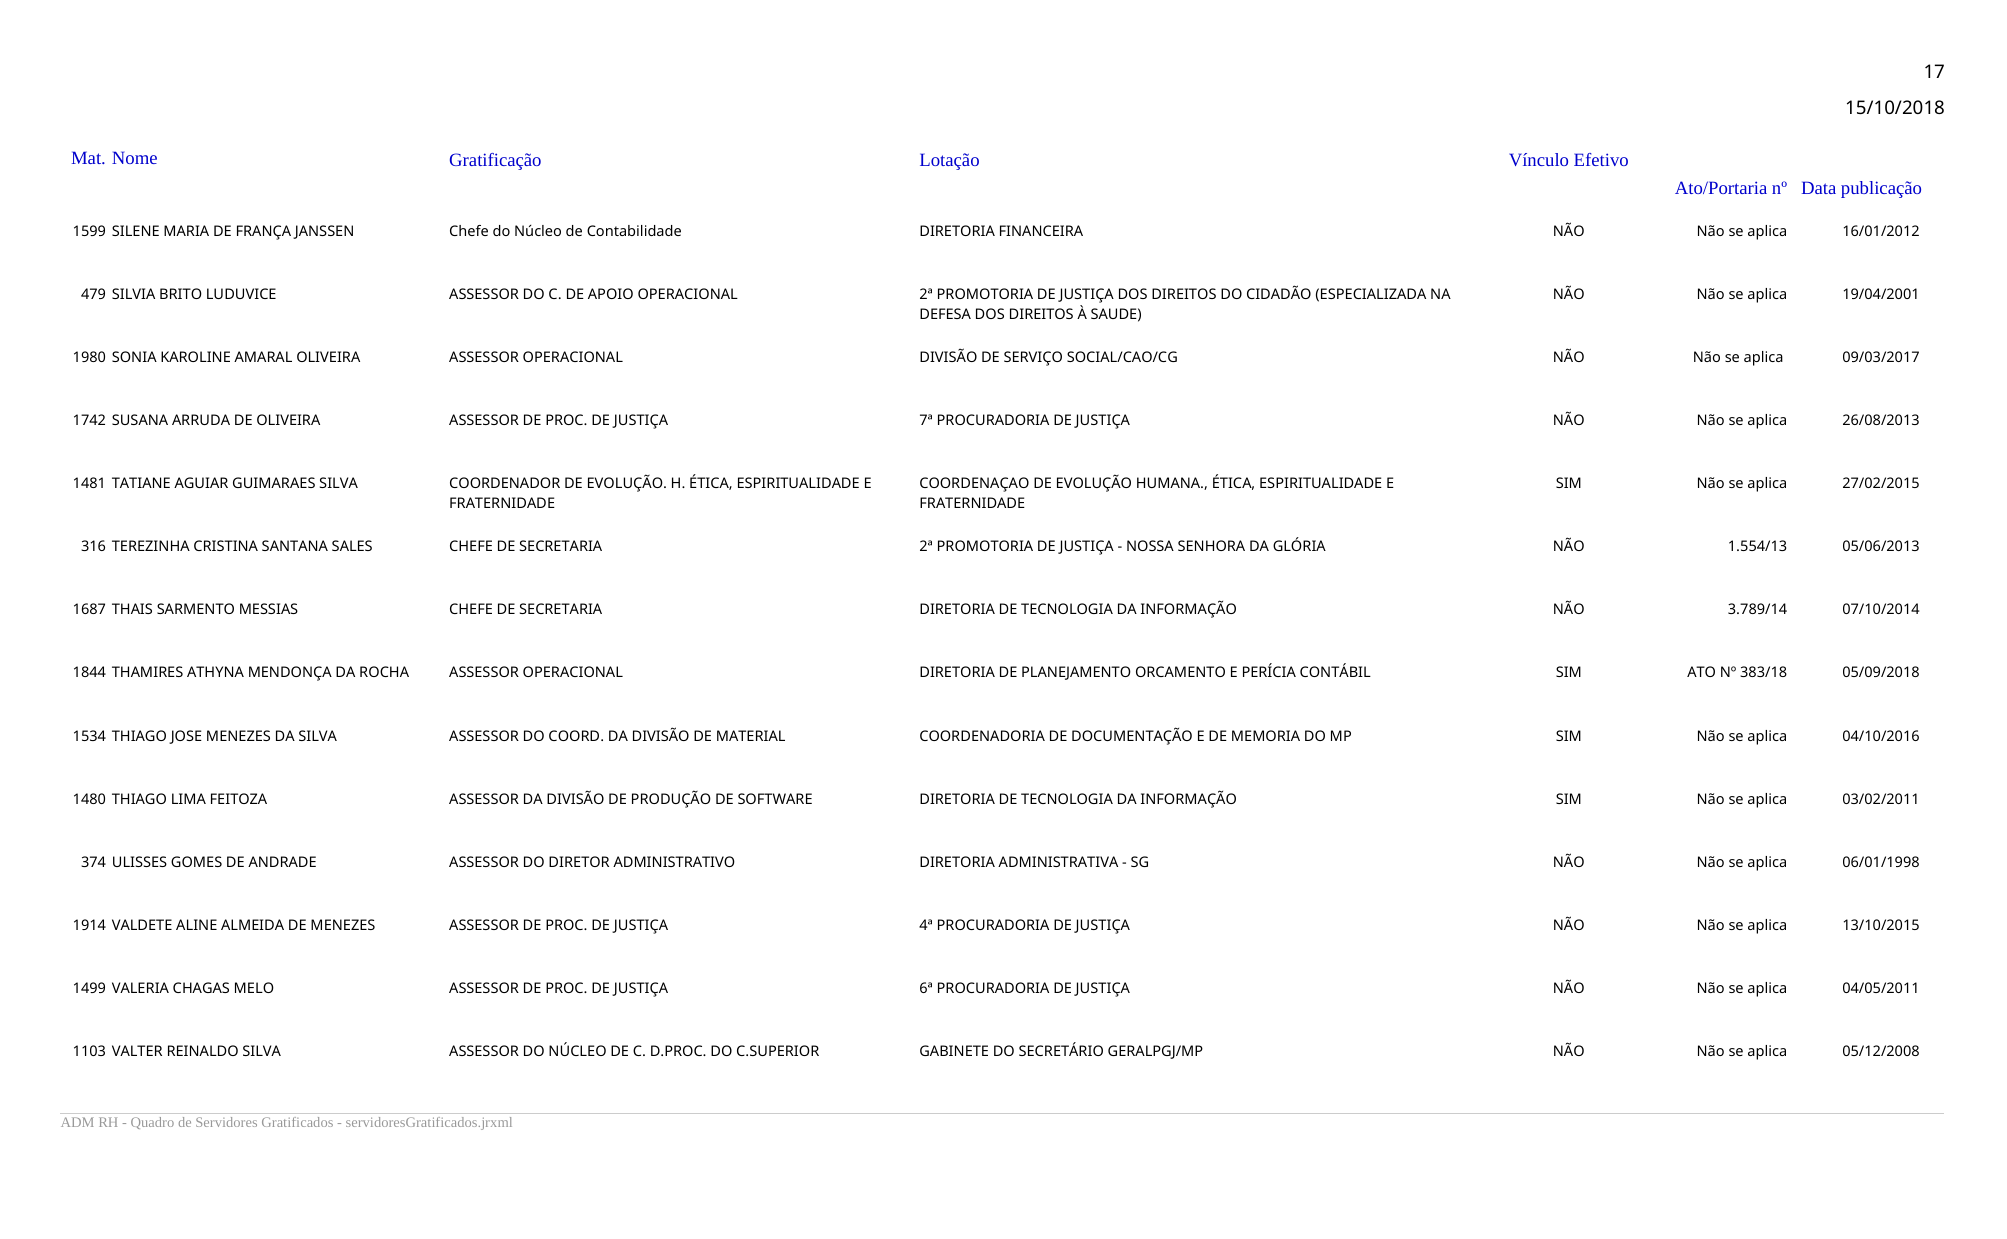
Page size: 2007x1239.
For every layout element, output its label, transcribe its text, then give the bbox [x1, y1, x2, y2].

table_cell [440, 978, 449, 1006]
table_cell [1945, 1113, 2007, 1137]
table_cell [1642, 1070, 2007, 1083]
table_cell [1486, 473, 1495, 501]
table_cell [1642, 599, 1649, 628]
table_cell [1642, 438, 2007, 452]
table_cell 19/04/2001 [1793, 284, 1919, 312]
table_cell VALTER REINALDO SILVA [112, 1041, 440, 1101]
table_cell [910, 473, 919, 501]
table_cell ASSESSOR DO NÚCLEO DE C. D.PROC. DO C.SUPERIOR [449, 1041, 910, 1101]
table_cell [0, 179, 44, 207]
table_cell [1787, 284, 1792, 312]
table_cell 1481 [9, 473, 106, 501]
table_cell THIAGO LIMA FEITOZA [112, 789, 440, 849]
table_cell [910, 263, 919, 281]
table_cell NÃO [1495, 599, 1642, 641]
table_cell [440, 326, 449, 344]
table_cell SIM [1495, 662, 1642, 704]
table_cell [1920, 1041, 2007, 1069]
table_cell [106, 473, 112, 501]
table_cell 1599 [9, 220, 106, 249]
table_cell [1787, 662, 1792, 691]
table_cell 1499 [9, 978, 106, 1006]
table_cell [440, 501, 449, 515]
table_cell [449, 178, 910, 207]
table_cell [910, 754, 919, 767]
table_cell [440, 473, 449, 501]
table_cell [1642, 628, 2007, 641]
table_cell [0, 149, 44, 177]
table_cell [440, 915, 449, 943]
table_cell [1486, 725, 1495, 754]
table_cell ASSESSOR DE PROC. DE JUSTIÇA [449, 915, 910, 975]
table_cell ATO Nº 383/18 [1650, 662, 1787, 691]
table_header Mat. [44, 147, 106, 177]
table_cell [1486, 894, 2007, 912]
table_cell [1642, 789, 1649, 817]
table_cell TATIANE AGUIAR GUIMARAES SILVA [112, 473, 440, 533]
table_header [1650, 147, 1787, 177]
table_cell [1486, 628, 1495, 641]
table_cell [440, 312, 449, 326]
table_cell [0, 599, 9, 628]
table_cell [910, 375, 919, 389]
table_cell [910, 880, 919, 894]
table_cell [1486, 515, 2007, 533]
table_cell [1787, 536, 1792, 564]
table_cell COORDENADORIA DE DOCUMENTAÇÃO E DE MEMORIA DO MP [919, 725, 1486, 786]
table_cell [1787, 473, 1792, 501]
table_cell [440, 1041, 449, 1069]
table_cell [910, 179, 919, 207]
table_cell [440, 768, 449, 786]
table_cell NÃO [1495, 978, 1642, 1020]
table_cell [112, 177, 199, 207]
table_cell [0, 1041, 9, 1069]
table_cell [1486, 312, 1495, 326]
table_cell [1486, 410, 1495, 438]
table_cell [440, 880, 449, 894]
table_cell Não se aplica [1650, 284, 1787, 312]
table_header [1787, 147, 1922, 177]
table_cell [0, 565, 112, 578]
table_cell 6ª PROCURADORIA DE JUSTIÇA [919, 978, 1486, 1038]
table_cell [0, 957, 112, 975]
table_cell [0, 220, 9, 249]
table_cell [106, 852, 112, 880]
table_cell [440, 220, 449, 249]
table_cell 05/12/2008 [1793, 1041, 1919, 1069]
table_cell [0, 536, 9, 564]
table_cell [1642, 249, 2007, 262]
table_cell [910, 662, 919, 691]
table_cell [440, 1083, 449, 1101]
table_cell [106, 220, 112, 249]
table_cell [910, 1006, 919, 1020]
table_cell [106, 284, 112, 312]
table_cell [1486, 1070, 1495, 1083]
table_cell [440, 389, 449, 407]
table_cell 1844 [9, 662, 106, 691]
table_cell [1486, 1006, 1495, 1020]
table_cell [1486, 501, 1495, 515]
table_cell [910, 978, 919, 1006]
table_cell NÃO [1495, 536, 1642, 578]
table_cell 03/02/2011 [1793, 789, 1919, 817]
table_cell [440, 943, 449, 957]
table_cell [1486, 347, 1495, 375]
table_cell [0, 410, 9, 438]
table_cell [1642, 375, 2007, 389]
table_cell Não se aplica [1650, 852, 1787, 880]
table_cell 17 [1790, 59, 1944, 85]
table_cell [1486, 1083, 2007, 1101]
table_cell 1687 [9, 599, 106, 628]
table_cell [910, 326, 919, 344]
table_cell [106, 725, 112, 754]
table_cell [910, 852, 919, 880]
table_cell [0, 375, 112, 389]
table_cell Vínculo Efetivo [1495, 149, 1642, 178]
table_cell CHEFE DE SECRETARIA [449, 536, 910, 596]
table_cell 4ª PROCURADORIA DE JUSTIÇA [919, 915, 1486, 975]
table_cell [106, 536, 112, 564]
table_cell [0, 641, 112, 659]
table_cell [910, 389, 919, 407]
table_cell [1642, 284, 1649, 312]
table_cell [910, 438, 919, 452]
table_cell [44, 177, 106, 207]
table_cell 2ª PROMOTORIA DE JUSTIÇA DOS DIREITOS DO CIDADÃO (ESPECIALIZADA NA DEFESA DOS DIREITOS À SAUDE) [919, 284, 1486, 344]
table_cell [1920, 725, 2007, 754]
table_cell [440, 704, 449, 722]
table_cell [0, 209, 2007, 217]
table_cell [0, 1083, 112, 1101]
table_cell [106, 662, 112, 691]
table_cell Não se aplica [1650, 473, 1787, 501]
table_cell [1945, 59, 2007, 85]
table_cell [1920, 789, 2007, 817]
table_cell Não se aplica [1650, 789, 1787, 817]
table_cell 374 [9, 852, 106, 880]
table_cell Não se aplica [1650, 1041, 1787, 1069]
table_cell Não se aplica [1650, 410, 1787, 438]
table_cell 1534 [9, 725, 106, 754]
table_cell [0, 628, 112, 641]
table_cell [0, 389, 112, 407]
table_cell Não se aplica [1650, 220, 1787, 249]
table_cell [1787, 789, 1792, 817]
table_cell [440, 263, 449, 281]
table_cell [910, 347, 919, 375]
table_cell SILVIA BRITO LUDUVICE [112, 284, 440, 344]
table_cell [0, 978, 9, 1006]
table_cell [440, 438, 449, 452]
table_cell Ato/Portaria nº [1650, 177, 1787, 207]
table_cell [1642, 915, 1649, 943]
table_cell [1642, 149, 1649, 177]
table_cell [1486, 578, 2007, 596]
table_cell [910, 641, 919, 659]
table_cell ASSESSOR OPERACIONAL [449, 662, 910, 722]
table_cell DIRETORIA DE PLANEJAMENTO ORCAMENTO E PERÍCIA CONTÁBIL [919, 662, 1486, 722]
table_cell [0, 284, 9, 312]
table_cell [0, 95, 1790, 123]
table_header Nome [112, 147, 199, 177]
table_cell [106, 789, 112, 817]
table_cell [910, 915, 919, 943]
table_cell [1787, 915, 1792, 943]
table_cell [919, 178, 1486, 207]
table_cell [910, 249, 919, 262]
table_cell [440, 1070, 449, 1083]
table_cell [440, 347, 449, 375]
table_cell [910, 599, 919, 628]
table_cell [910, 149, 919, 177]
table_cell [910, 536, 919, 564]
table_cell [440, 1006, 449, 1020]
table_cell 3.789/14 [1650, 599, 1787, 628]
table_cell [1642, 725, 1649, 754]
table_cell [910, 284, 919, 312]
table_cell [0, 515, 112, 533]
table_cell [1642, 473, 1649, 501]
table_cell [0, 1101, 2007, 1113]
table_cell NÃO [1495, 410, 1642, 452]
table_cell THAMIRES ATHYNA MENDONÇA DA ROCHA [112, 662, 440, 722]
table_cell GABINETE DO SECRETÁRIO GERALPGJ/MP [919, 1041, 1486, 1101]
table_cell 7ª PROCURADORIA DE JUSTIÇA [919, 410, 1486, 470]
table_cell [1495, 178, 1642, 207]
table_cell Não se aplica [1650, 978, 1787, 1006]
table_cell [910, 410, 919, 438]
table_cell DIRETORIA DE TECNOLOGIA DA INFORMAÇÃO [919, 599, 1486, 659]
table_cell COORDENAÇAO DE EVOLUÇÃO HUMANA., ÉTICA, ESPIRITUALIDADE E FRATERNIDADE [919, 473, 1486, 533]
table_cell [0, 662, 9, 691]
table_cell NÃO [1495, 220, 1642, 262]
table_cell 07/10/2014 [1793, 599, 1919, 628]
table_cell [106, 179, 112, 207]
table_cell [0, 59, 1790, 85]
table_cell [440, 249, 449, 262]
table_cell [1486, 536, 1495, 564]
table_cell [1920, 410, 2007, 438]
table_cell [910, 1041, 919, 1069]
table_cell [910, 515, 919, 533]
table_cell 04/05/2011 [1793, 978, 1919, 1006]
table_cell [106, 978, 112, 1006]
table_cell [1486, 220, 1495, 249]
table_cell [1920, 536, 2007, 564]
table_cell [910, 768, 919, 786]
table_cell [106, 149, 112, 177]
table_cell [0, 768, 112, 786]
table_cell [0, 1006, 112, 1020]
table_cell [1920, 662, 2007, 691]
table_cell [1642, 754, 2007, 767]
table_cell [440, 565, 449, 578]
table_cell [1486, 389, 2007, 407]
table_cell [106, 599, 112, 628]
table_cell NÃO [1495, 347, 1642, 389]
table_cell ASSESSOR DO COORD. DA DIVISÃO DE MATERIAL [449, 725, 910, 786]
table_cell [0, 915, 9, 943]
table_cell 2ª PROMOTORIA DE JUSTIÇA - NOSSA SENHORA DA GLÓRIA [919, 536, 1486, 596]
table_cell Lotação [919, 149, 1486, 178]
table_cell [910, 817, 919, 831]
table_cell [910, 725, 919, 754]
table_cell [1787, 852, 1792, 880]
table_cell [1486, 438, 1495, 452]
table_cell [440, 957, 449, 975]
table_cell [440, 410, 449, 438]
table_cell [1642, 410, 1649, 438]
table_cell SIM [1495, 789, 1642, 831]
table_cell 15/10/2018 [1790, 95, 1944, 123]
table_cell [0, 85, 2007, 91]
table_cell [910, 789, 919, 817]
table_cell [1486, 704, 2007, 722]
table_cell NÃO [1495, 852, 1642, 894]
table_cell [0, 438, 112, 452]
table_cell CHEFE DE SECRETARIA [449, 599, 910, 659]
table_header [0, 0, 2007, 57]
table_cell [1642, 943, 2007, 957]
table_cell [1486, 599, 1495, 628]
table_cell [910, 1083, 919, 1101]
table_cell [910, 501, 919, 515]
table_cell ADM RH - Quadro de Servidores Gratificados - servidoresGratificados.jrxml [60, 1114, 1944, 1137]
table_cell DIRETORIA DE TECNOLOGIA DA INFORMAÇÃO [919, 789, 1486, 849]
table_cell SUSANA ARRUDA DE OLIVEIRA [112, 410, 440, 470]
table_cell [106, 347, 112, 375]
table_cell DIVISÃO DE SERVIÇO SOCIAL/CAO/CG [919, 347, 1486, 407]
table_cell [1642, 347, 1649, 375]
table_cell [910, 565, 919, 578]
table_cell [106, 1041, 112, 1069]
table_cell [1920, 978, 2007, 1006]
table_cell [1486, 943, 1495, 957]
table_cell SONIA KAROLINE AMARAL OLIVEIRA [112, 347, 440, 407]
table_cell [1787, 978, 1792, 1006]
table_cell [440, 452, 449, 470]
table_cell [1486, 768, 2007, 786]
table_cell 05/09/2018 [1793, 662, 1919, 691]
table_cell [1945, 95, 2007, 123]
table_cell [910, 452, 919, 470]
table_cell [1642, 536, 1649, 564]
table_cell [0, 1020, 112, 1038]
table_cell [910, 894, 919, 912]
table_cell [1486, 789, 1495, 817]
table_cell 04/10/2016 [1793, 725, 1919, 754]
table_cell [910, 831, 919, 849]
table_cell [1642, 852, 1649, 880]
table_cell THAIS SARMENTO MESSIAS [112, 599, 440, 659]
table_cell [1486, 149, 1495, 177]
table_cell [440, 641, 449, 659]
table_cell [1787, 410, 1792, 438]
table_cell [0, 312, 112, 326]
table_cell [0, 691, 112, 704]
table_cell [1920, 220, 2007, 249]
table_cell [0, 123, 2007, 146]
table_cell [440, 578, 449, 596]
table_cell ASSESSOR DE PROC. DE JUSTIÇA [449, 410, 910, 470]
table_cell ASSESSOR DA DIVISÃO DE PRODUÇÃO DE SOFTWARE [449, 789, 910, 849]
table_cell [199, 149, 449, 177]
table_cell [1486, 852, 1495, 880]
table_cell 1.554/13 [1650, 536, 1787, 564]
table_cell [0, 249, 112, 262]
table_cell [0, 943, 112, 957]
table_cell NÃO [1495, 1041, 1642, 1083]
table_cell THIAGO JOSE MENEZES DA SILVA [112, 725, 440, 786]
table_cell [1787, 1041, 1792, 1069]
table_cell 27/02/2015 [1793, 473, 1919, 501]
table_cell 16/01/2012 [1793, 220, 1919, 249]
table_cell Chefe do Núcleo de Contabilidade [449, 220, 910, 281]
table_cell [440, 789, 449, 817]
table_cell NÃO [1495, 284, 1642, 326]
table_cell [1920, 915, 2007, 943]
table_cell [1642, 978, 1649, 1006]
table_cell SIM [1495, 473, 1642, 515]
table_cell [1486, 452, 2007, 470]
table_cell [1642, 565, 2007, 578]
table_cell [440, 691, 449, 704]
table_cell [0, 1070, 112, 1083]
table_cell [1486, 957, 2007, 975]
table_cell [0, 880, 112, 894]
table_cell [1787, 220, 1792, 249]
table_cell DIRETORIA ADMINISTRATIVA - SG [919, 852, 1486, 912]
table_cell [0, 501, 112, 515]
table_cell 1480 [9, 789, 106, 817]
table_cell 1103 [9, 1041, 106, 1069]
table_cell [1922, 179, 2007, 207]
table_cell [910, 628, 919, 641]
table_cell [440, 894, 449, 912]
table_cell [0, 754, 112, 767]
table_cell 13/10/2015 [1793, 915, 1919, 943]
table_cell [910, 1020, 919, 1038]
table_cell [910, 578, 919, 596]
table_cell Gratificação [449, 149, 910, 178]
table_cell [1920, 852, 2007, 880]
table_cell [0, 852, 9, 880]
table_cell [1787, 725, 1792, 754]
table_cell [1486, 662, 1495, 691]
table_cell ULISSES GOMES DE ANDRADE [112, 852, 440, 912]
table_cell [440, 831, 449, 849]
table_cell [0, 452, 112, 470]
table_cell [0, 704, 112, 722]
table_cell 06/01/1998 [1793, 852, 1919, 880]
table_cell [0, 263, 112, 281]
table_cell [1787, 347, 1792, 375]
table_cell [1486, 831, 2007, 849]
table_cell [1642, 179, 1649, 207]
table_cell 1742 [9, 410, 106, 438]
table_cell [910, 704, 919, 722]
table_cell [1486, 565, 1495, 578]
table_cell 1914 [9, 915, 106, 943]
table_cell [910, 691, 919, 704]
table_cell ASSESSOR OPERACIONAL [449, 347, 910, 407]
table_cell Não se aplica [1650, 725, 1787, 754]
table_cell [1642, 312, 2007, 326]
table_cell ASSESSOR DO DIRETOR ADMINISTRATIVO [449, 852, 910, 912]
table_cell [1486, 641, 2007, 659]
table_cell [440, 817, 449, 831]
table_cell [1486, 326, 2007, 344]
table_cell 1980 [9, 347, 106, 375]
table_cell [1486, 375, 1495, 389]
table_cell [1642, 220, 1649, 249]
table_cell [199, 179, 449, 207]
table_cell 09/03/2017 [1793, 347, 1919, 375]
table_cell TEREZINHA CRISTINA SANTANA SALES [112, 536, 440, 596]
table_cell [0, 326, 112, 344]
table_cell [1922, 149, 2007, 177]
table_cell [440, 536, 449, 564]
table_cell [440, 662, 449, 691]
table_cell [1486, 179, 1495, 207]
table_cell [0, 817, 112, 831]
table_cell [1486, 1041, 1495, 1069]
table_cell [1642, 691, 2007, 704]
table_cell [1486, 978, 1495, 1006]
table_cell [440, 852, 449, 880]
table_cell [440, 515, 449, 533]
table_cell SILENE MARIA DE FRANÇA JANSSEN [112, 220, 440, 281]
table_cell NÃO [1495, 915, 1642, 957]
table_cell Data publicação [1787, 177, 1922, 207]
table_cell [1486, 263, 2007, 281]
table_cell [1642, 501, 2007, 515]
table_cell [106, 915, 112, 943]
table_cell DIRETORIA FINANCEIRA [919, 220, 1486, 281]
table_cell [1486, 754, 1495, 767]
table_cell [910, 1070, 919, 1083]
table_cell [440, 284, 449, 312]
table_cell [440, 628, 449, 641]
table_cell SIM [1495, 725, 1642, 767]
table_cell [0, 831, 112, 849]
table_cell [910, 957, 919, 975]
table_cell [440, 599, 449, 628]
table_cell [1642, 1041, 1649, 1069]
table_cell [910, 220, 919, 249]
table_cell VALERIA CHAGAS MELO [112, 978, 440, 1038]
table_cell [440, 1020, 449, 1038]
table_cell [1486, 249, 1495, 262]
table_cell [440, 725, 449, 754]
table_cell [1486, 880, 1495, 894]
table_cell [440, 754, 449, 767]
table_cell [1920, 473, 2007, 501]
table_cell ASSESSOR DO C. DE APOIO OPERACIONAL [449, 284, 910, 344]
table_cell [0, 894, 112, 912]
table_cell [1486, 284, 1495, 312]
table_cell [440, 375, 449, 389]
table_cell [0, 347, 9, 375]
table_cell [0, 1113, 60, 1137]
table_cell [1787, 599, 1792, 628]
table_cell Não se aplica [1650, 915, 1787, 943]
table_cell [910, 943, 919, 957]
table_cell [1920, 284, 2007, 312]
table_cell ASSESSOR DE PROC. DE JUSTIÇA [449, 978, 910, 1038]
table_cell 05/06/2013 [1793, 536, 1919, 564]
table_cell 26/08/2013 [1793, 410, 1919, 438]
table_cell 479 [9, 284, 106, 312]
table_cell COORDENADOR DE EVOLUÇÃO. H. ÉTICA, ESPIRITUALIDADE E FRATERNIDADE [449, 473, 910, 533]
table_cell [1642, 1006, 2007, 1020]
table_cell [1920, 599, 2007, 628]
table_cell [0, 789, 9, 817]
table_cell [106, 410, 112, 438]
table_cell [1920, 347, 2007, 375]
table_cell [1642, 880, 2007, 894]
table_cell [0, 725, 9, 754]
table_cell Não se aplica [1650, 347, 1787, 375]
table_cell [1642, 817, 2007, 831]
table_cell [910, 312, 919, 326]
table_cell 316 [9, 536, 106, 564]
table_cell [1642, 662, 1649, 691]
table_cell [1486, 691, 1495, 704]
table_cell [1486, 915, 1495, 943]
table_cell [1486, 817, 1495, 831]
table_cell VALDETE ALINE ALMEIDA DE MENEZES [112, 915, 440, 975]
table_cell [1486, 1020, 2007, 1038]
table_cell [0, 578, 112, 596]
table_cell [0, 473, 9, 501]
